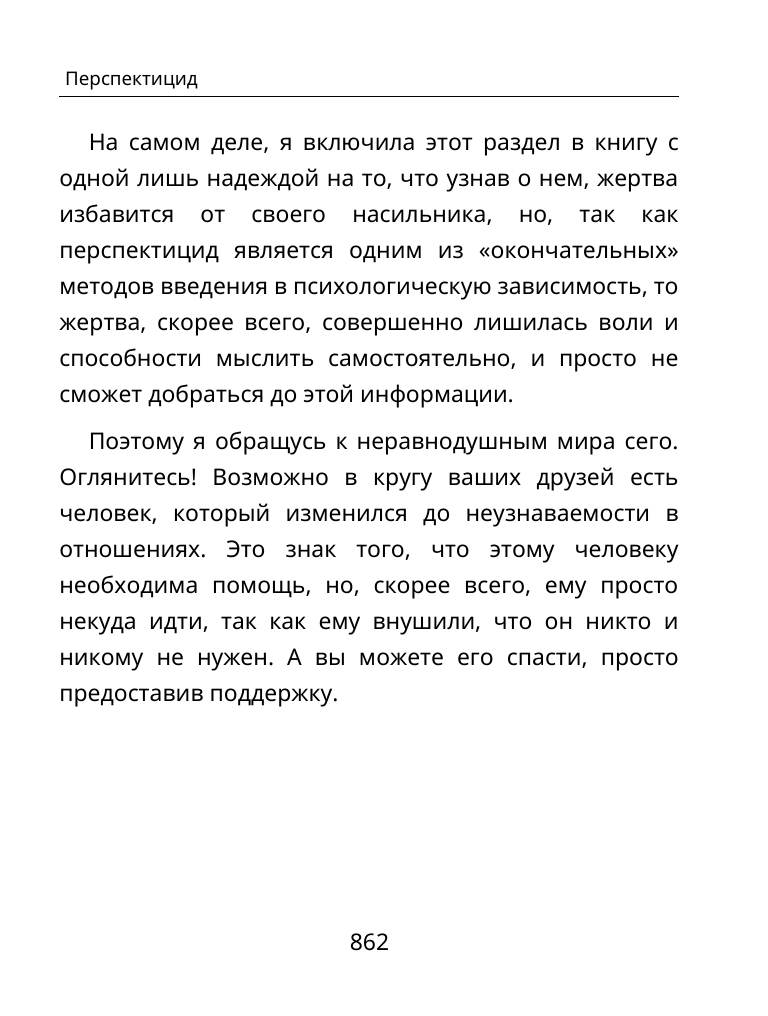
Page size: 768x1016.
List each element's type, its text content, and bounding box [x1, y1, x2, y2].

text На самом деле, я включила этот раздел в книгу с одной лишь надеждой на то, что узнав о нем, жертва избавится от своего насильника, но, так как перспектицид является одним из «окончательных» методов введения в психологическую зависимость, то жертва, скорее всего, совершенно лишилась воли и способности мыслить самостоятельно, и просто не сможет добраться до этой информации. [59, 126, 679, 409]
text Поэтому я обращусь к неравнодушным мира сего. Оглянитесь! Возможно в кругу ваших друзей есть человек, который изменился до неузнаваемости в отношениях. Это знак того, что этому человеку необходима помощь, но, скорее всего, ему просто некуда идти, так как ему внушили, что он никто и никому не нужен. А вы можете его спасти, просто предоставив поддержку. [59, 425, 679, 708]
